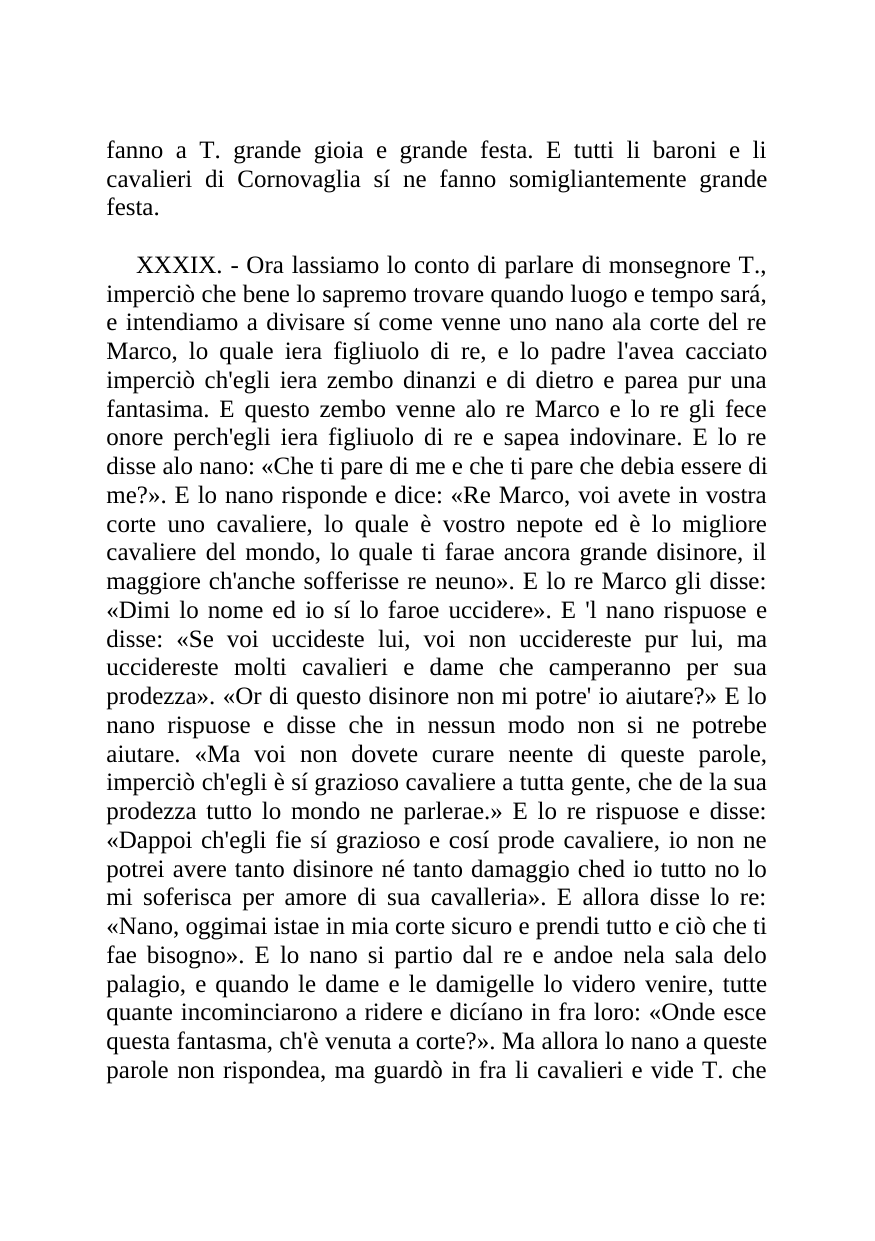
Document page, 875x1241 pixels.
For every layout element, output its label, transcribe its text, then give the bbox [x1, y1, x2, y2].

text fanno a T. grande gioia e grande festa. E tutti li baroni e li cavalieri di Cornovaglia sí ne fanno somigliantemente grande festa. [106, 135, 768, 221]
text XXXIX. - Ora lassiamo lo conto di parlare di monsegnore T., imperciò che bene lo sapremo trovare quando luogo e tempo sará, e intendiamo a divisare sí come venne uno nano ala corte del re Marco, lo quale iera figliuolo di re, e lo padre l'avea cacciato imperciò ch'egli iera zembo dinanzi e di dietro e parea pur una fantasima. E questo zembo venne alo re Marco e lo re gli fece onore perch'egli iera figliuolo di re e sapea indovinare. E lo re disse alo nano: «Che ti pare di me e che ti pare che debia essere di me?». E lo nano risponde e dice: «Re Marco, voi avete in vostra corte uno cavaliere, lo quale è vostro nepote ed è lo migliore cavaliere del mondo, lo quale ti farae ancora grande disinore, il maggiore ch'anche sofferisse re neuno». E lo re Marco gli disse: «Dimi lo nome ed io sí lo faroe uccidere». E 'l nano rispuose e disse: «Se voi uccideste lui, voi non uccidereste pur lui, ma uccidereste molti cavalieri e dame che camperanno per sua prodezza». «Or di questo disinore non mi potre' io aiutare?» E lo nano rispuose e disse che in nessun modo non si ne potrebe aiutare. «Ma voi non dovete curare neente di queste parole, imperciò ch'egli è sí grazioso cavaliere a tutta gente, che de la sua prodezza tutto lo mondo ne parlerae.» E lo re rispuose e disse: «Dappoi ch'egli fie sí grazioso e cosí prode cavaliere, io non ne potrei avere tanto disinore né tanto damaggio ched io tutto no lo mi soferisca per amore di sua cavalleria». E allora disse lo re: «Nano, oggimai istae in mia corte sicuro e prendi tutto e ciò che ti fae bisogno». E lo nano si partio dal re e andoe nela sala delo palagio, e quando le dame e le damigelle lo videro venire, tutte quante incominciarono a ridere e dicíano in fra loro: «Onde esce questa fantasma, ch'è venuta a corte?». Ma allora lo nano a queste parole non rispondea, ma guardò in fra li cavalieri e vide T. che [106, 250, 768, 1084]
